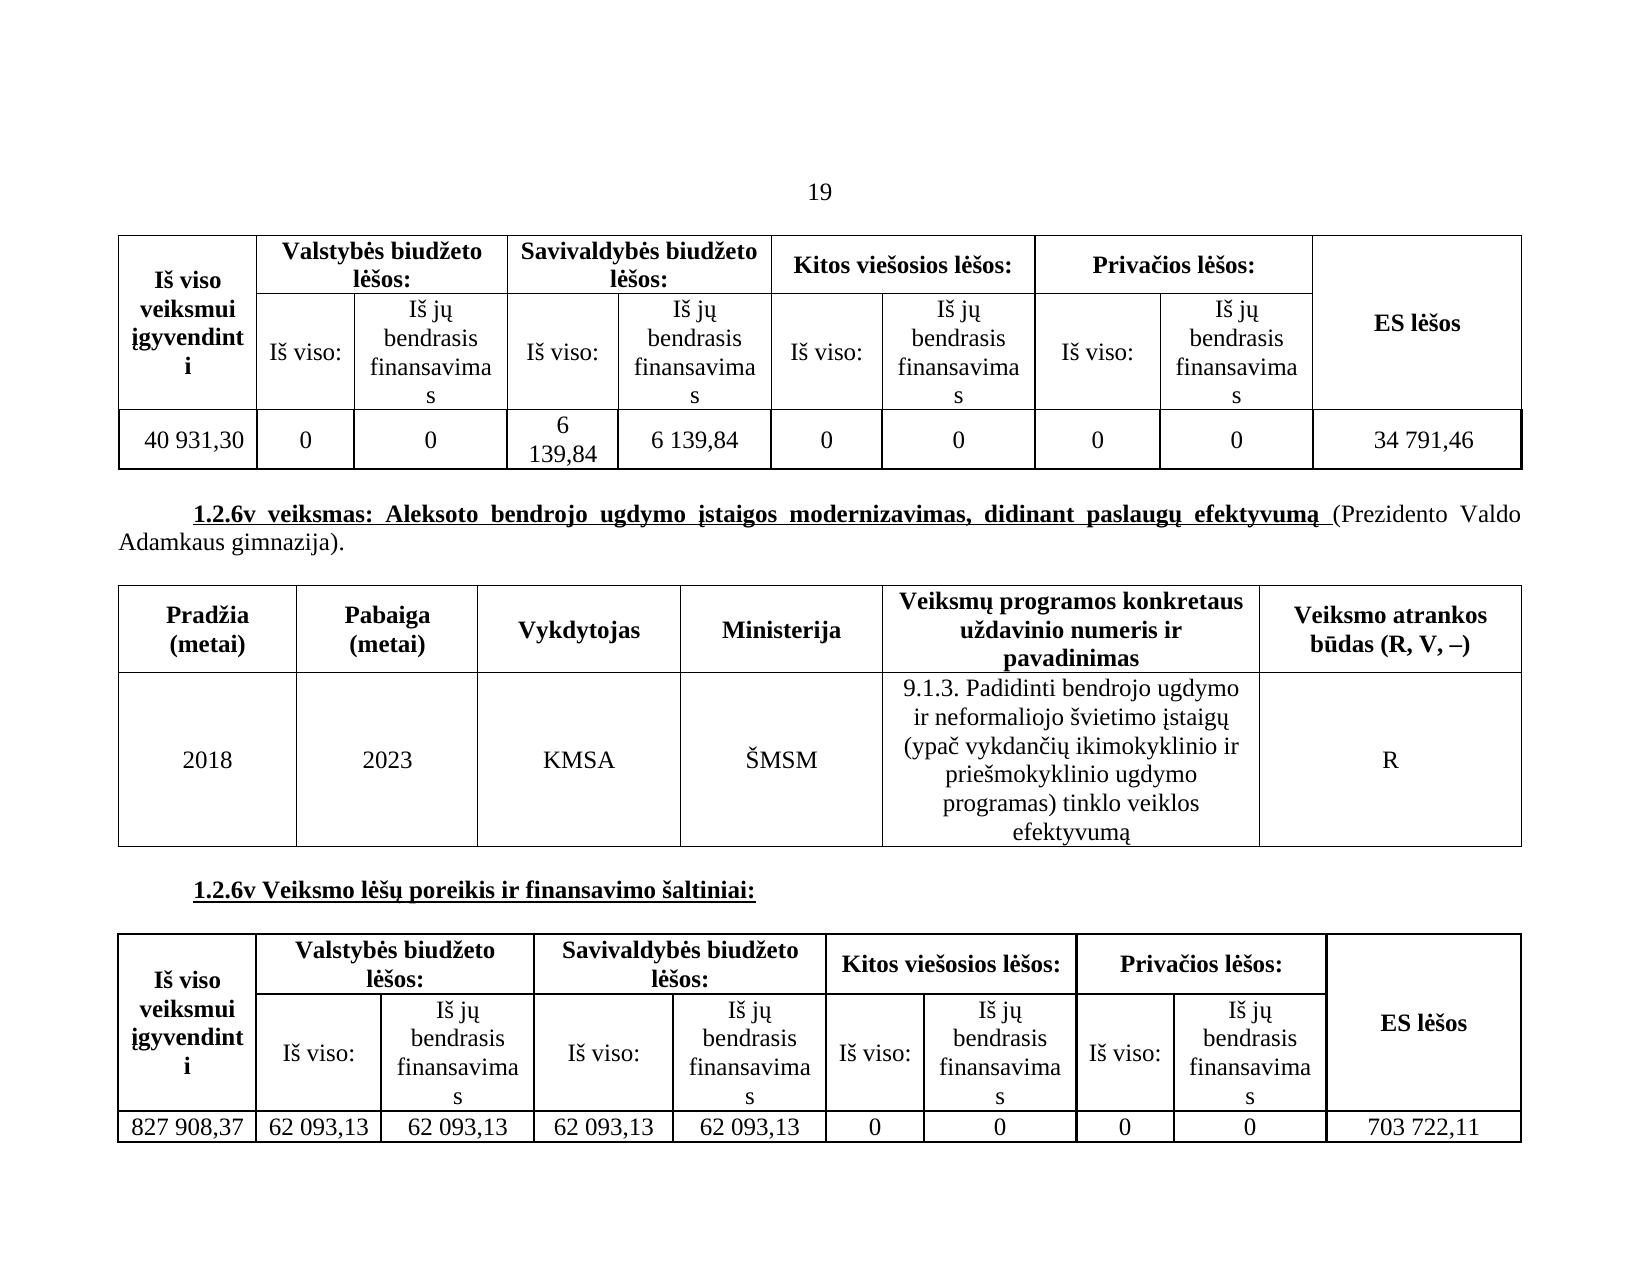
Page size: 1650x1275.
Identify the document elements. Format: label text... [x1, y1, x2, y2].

table_header Iš viso veiksmui įgyvendinti [119, 236, 256, 409]
table_header Kitos viešosios lėšos: [772, 236, 1034, 293]
table_cell 0 [925, 1112, 1075, 1141]
table_cell Iš viso: [1036, 294, 1160, 409]
table_header ES lėšos [1313, 236, 1521, 409]
table_header Privačios lėšos: [1036, 236, 1312, 293]
table_header Veiksmų programos konkretaus uždavinio numeris ir pavadinimas [883, 586, 1259, 672]
table_cell 2018 [119, 673, 296, 846]
table_cell Iš jų bendrasis finansavimas [674, 995, 825, 1110]
table_cell 0 [883, 410, 1034, 468]
text 1.2.6v veiksmas: Aleksoto bendrojo ugdymo įstaigos modernizavimas, didinant paslaugų efektyvumą (Prezidento Valdo Adamkaus gimnazija). [118, 499, 1521, 556]
table_cell 0 [827, 1112, 923, 1141]
table_cell 0 [1078, 1112, 1173, 1141]
table_cell R [1260, 673, 1521, 846]
table_cell Iš jų bendrasis finansavimas [355, 294, 507, 409]
table_cell 0 [258, 410, 353, 468]
table_cell 0 [1036, 410, 1159, 468]
table_cell Iš viso: [257, 995, 380, 1110]
table_cell 40 931,30 [120, 410, 256, 468]
table_cell ŠMSM [681, 673, 882, 846]
table_header Savivaldybės biudžeto lėšos: [535, 935, 825, 993]
table_cell 0 [1161, 410, 1312, 468]
table_cell 703 722,11 [1328, 1112, 1520, 1141]
table_header Savivaldybės biudžeto lėšos: [508, 236, 771, 293]
table_cell 6 139,84 [619, 410, 770, 468]
table_cell 6 139,84 [508, 410, 617, 468]
table_header Pradžia (metai) [119, 586, 296, 672]
table_header Pabaiga (metai) [297, 586, 477, 672]
table_cell Iš jų bendrasis finansavimas [1175, 995, 1325, 1110]
table_cell Iš viso: [508, 294, 618, 409]
table_cell 62 093,13 [535, 1112, 672, 1141]
table_cell 62 093,13 [382, 1112, 533, 1141]
table_header Valstybės biudžeto lėšos: [257, 935, 533, 993]
table_cell Iš jų bendrasis finansavimas [619, 294, 771, 409]
table_header Iš viso veiksmui įgyvendinti [119, 935, 255, 1110]
table_cell 9.1.3. Padidinti bendrojo ugdymo ir neformaliojo švietimo įstaigų (ypač vykdančių ikimokyklinio ir priešmokyklinio ugdymo programas) tinklo veiklos efektyvumą [883, 673, 1259, 846]
table_header Ministerija [681, 586, 882, 672]
table_header Kitos viešosios lėšos: [827, 935, 1075, 993]
table_cell 0 [1175, 1112, 1325, 1141]
table_cell Iš viso: [535, 995, 672, 1110]
table_cell Iš viso: [1078, 995, 1173, 1110]
table_cell 62 093,13 [257, 1112, 380, 1141]
table_cell KMSA [478, 673, 680, 846]
table_cell Iš viso: [257, 294, 354, 409]
table_cell Iš jų bendrasis finansavimas [1161, 294, 1312, 409]
table_header Valstybės biudžeto lėšos: [257, 236, 507, 293]
table_header Privačios lėšos: [1078, 935, 1325, 993]
table_cell Iš jų bendrasis finansavimas [382, 995, 533, 1110]
table_cell Iš viso: [827, 995, 923, 1110]
table_cell 827 908,37 [119, 1112, 255, 1141]
table_cell 2023 [297, 673, 477, 846]
table_header Vykdytojas [478, 586, 680, 672]
table_header Veiksmo atrankos būdas (R, V, –) [1260, 586, 1521, 672]
table_cell Iš jų bendrasis finansavimas [925, 995, 1075, 1110]
table_header ES lėšos [1328, 935, 1520, 1110]
table_cell Iš jų bendrasis finansavimas [883, 294, 1034, 409]
table_cell 0 [355, 410, 506, 468]
table_cell 62 093,13 [674, 1112, 825, 1141]
table_cell 34 791,46 [1314, 410, 1520, 468]
text 1.2.6v Veiksmo lėšų poreikis ir finansavimo šaltiniai: [118, 876, 1521, 904]
table_cell Iš viso: [772, 294, 882, 409]
table_cell 0 [772, 410, 881, 468]
